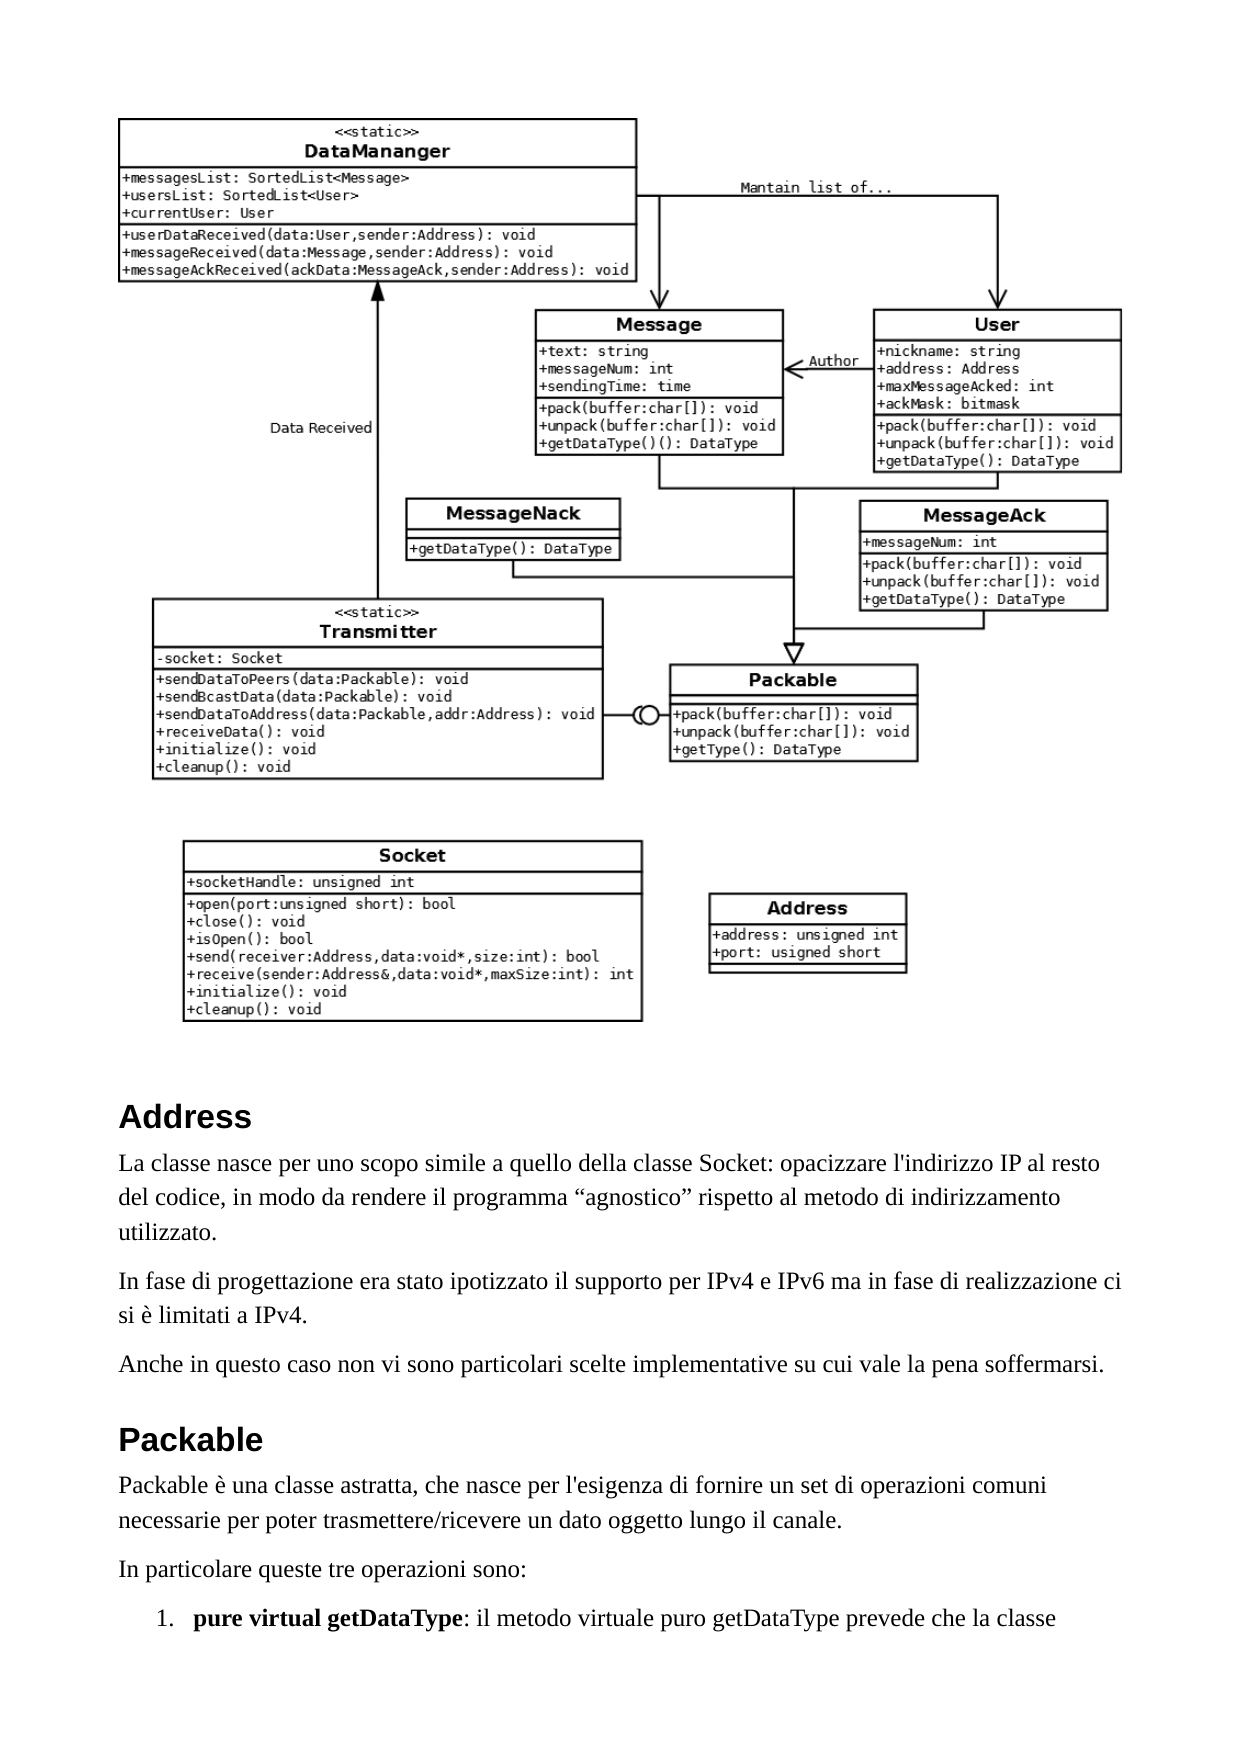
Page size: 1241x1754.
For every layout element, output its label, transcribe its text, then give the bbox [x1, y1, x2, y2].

list pure virtual getDataType: il metodo virtuale puro getDataType prevede che la classe [156, 1603, 1122, 1632]
text Packable è una classe astratta, che nasce per l'esigenza di fornire un set di operazioni comuni necessarie per poter trasmettere/ricevere un dato oggetto lungo il canale. [118, 1471, 1122, 1534]
subtitle Packable [118, 1419, 1122, 1458]
text In fase di progettazione era stato ipotizzato il supporto per IPv4 e IPv6 ma in fase di realizzazione ci si è limitati a IPv4. [118, 1266, 1122, 1329]
subtitle Address [118, 1097, 1122, 1135]
text Anche in questo caso non vi sono particolari scelte implementative su cui vale la pena soffermarsi. [118, 1349, 1122, 1378]
text La classe nasce per uno scopo simile a quello della classe Socket: opacizzare l'indirizzo IP al resto del codice, in modo da rendere il programma “agnostico” rispetto al metodo di indirizzamento utilizzato. [118, 1148, 1122, 1246]
text In particolare queste tre operazioni sono: [118, 1554, 1122, 1583]
picture [118, 118, 1123, 1022]
